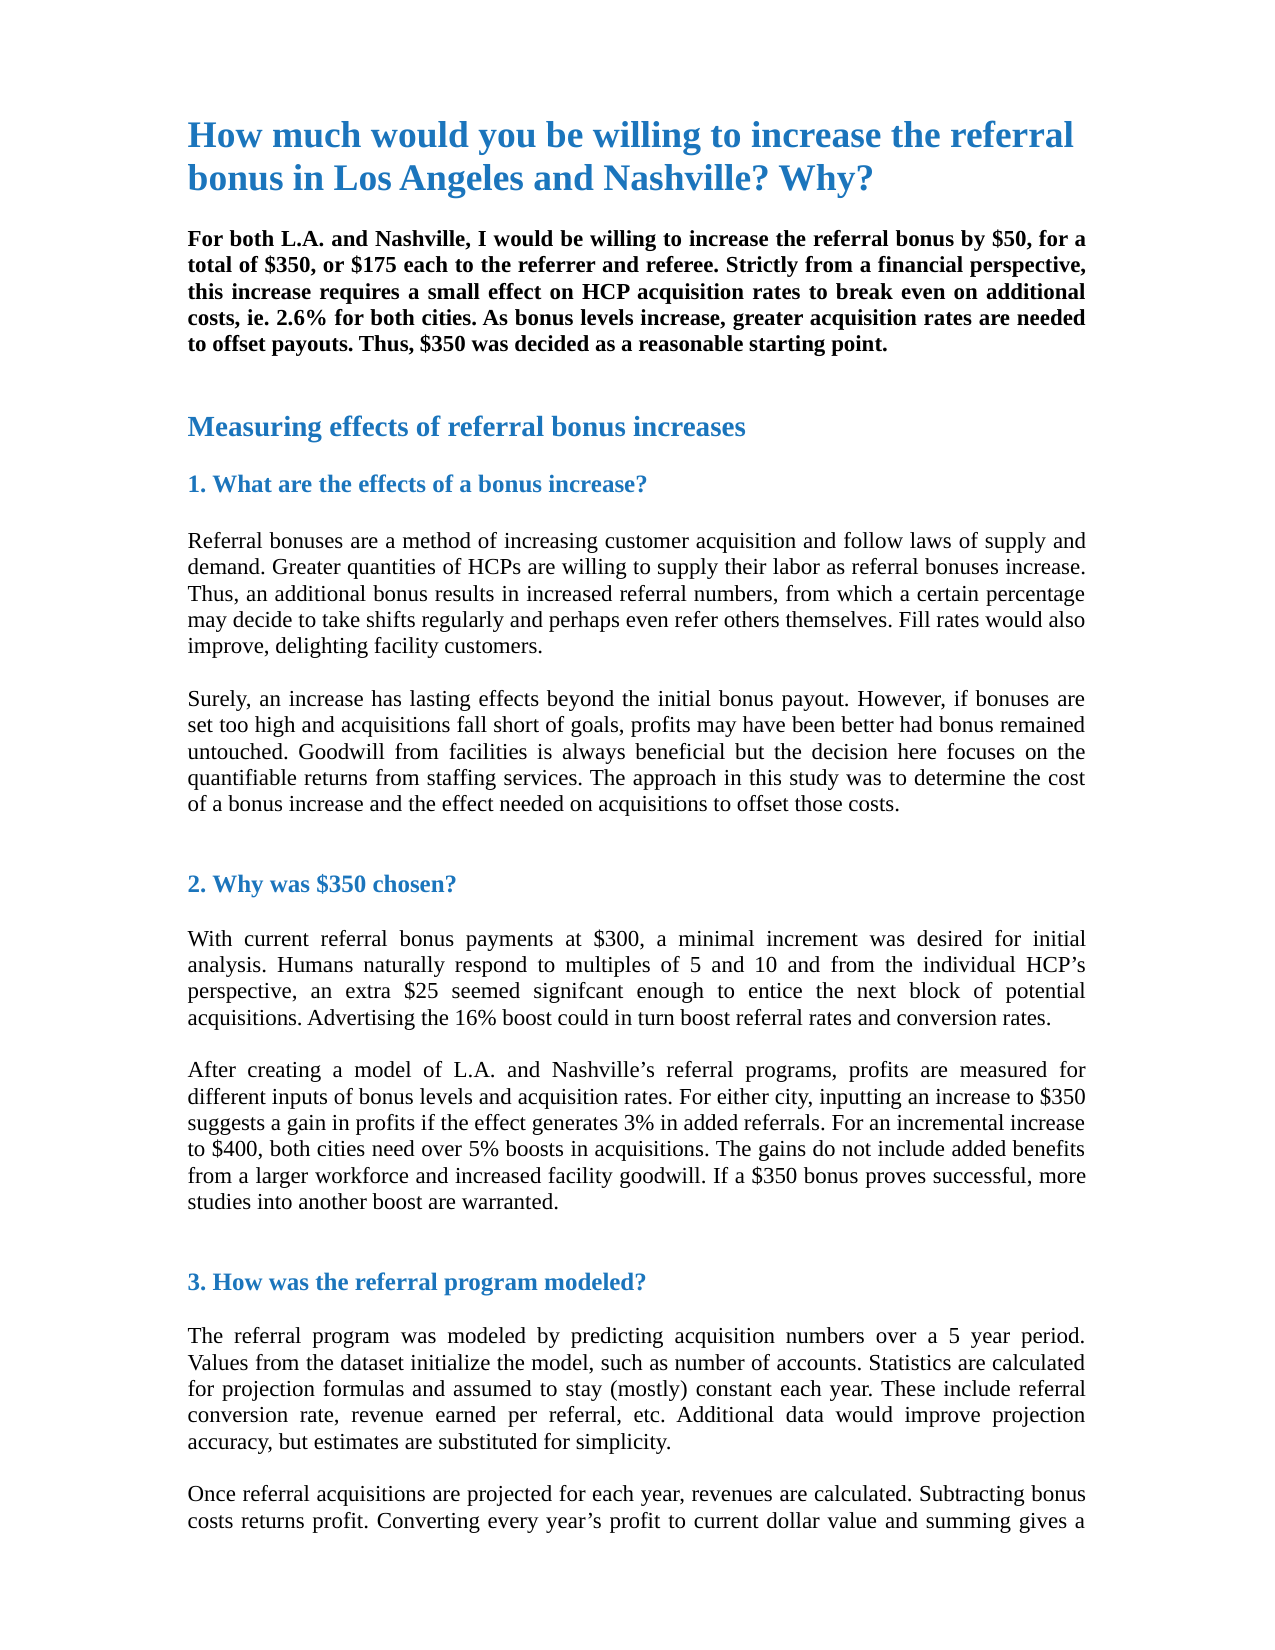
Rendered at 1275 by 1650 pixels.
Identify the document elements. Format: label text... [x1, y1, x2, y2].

text Surely, an increase has lasting effects beyond the initial bonus payout. However, if bonuses are set too high and acquisitions fall short of goals, profits may have been better had bonus remained untouched. Goodwill from facilities is always beneficial but the decision here focuses on the quantifiable returns from staffing services. The approach in this study was to determine the cost of a bonus increase and the effect needed on acquisitions to offset those costs. [187, 685, 1087, 817]
text Once referral acquisitions are projected for each year, revenues are calculated. Subtracting bonus costs returns profit. Converting every year’s profit to current dollar value and summing gives a [187, 1481, 1087, 1533]
text After creating a model of L.A. and Nashville’s referral programs, profits are measured for different inputs of bonus levels and acquisition rates. For either city, inputting an increase to $350 suggests a gain in profits if the effect generates 3% in added referrals. For an incremental increase to $400, both cities need over 5% boosts in acquisitions. The gains do not include added benefits from a larger workforce and increased facility goodwill. If a $350 bonus proves successful, more studies into another boost are warranted. [187, 1056, 1087, 1214]
text 1. What are the effects of a bonus increase? [187, 469, 1087, 498]
text 2. Why was $350 chosen? [187, 869, 1087, 898]
text Measuring effects of referral bonus increases [187, 409, 1087, 443]
text For both L.A. and Nashville, I would be willing to increase the referral bonus by $50, for a total of $350, or $175 each to the referrer and referee. Strictly from a financial perspective, this increase requires a small effect on HCP acquisition rates to break even on additional costs, ie. 2.6% for both cities. As bonus levels increase, greater acquisition rates are needed to offset payouts. Thus, $350 was decided as a reasonable starting point. [187, 225, 1087, 357]
text The referral program was modeled by predicting acquisition numbers over a 5 year period. Values from the dataset initialize the model, such as number of accounts. Statistics are calculated for projection formulas and assumed to stay (mostly) constant each year. These include referral conversion rate, revenue earned per referral, etc. Additional data would improve projection accuracy, but estimates are substituted for simplicity. [187, 1322, 1087, 1454]
text How much would you be willing to increase the referral bonus in Los Angeles and Nashville? Why? [187, 112, 1087, 199]
text With current referral bonus payments at $300, a minimal increment was desired for initial analysis. Humans naturally respond to multiples of 5 and 10 and from the individual HCP’s perspective, an extra $25 seemed signifcant enough to entice the next block of potential acquisitions. Advertising the 16% boost could in turn boost referral rates and conversion rates. [187, 925, 1087, 1030]
text Referral bonuses are a method of increasing customer acquisition and follow laws of supply and demand. Greater quantities of HCPs are willing to supply their labor as referral bonuses increase. Thus, an additional bonus results in increased referral numbers, from which a certain percentage may decide to take shifts regularly and perhaps even refer others themselves. Fill rates would also improve, delighting facility customers. [187, 527, 1087, 659]
text 3. How was the referral program modeled? [187, 1267, 1087, 1296]
